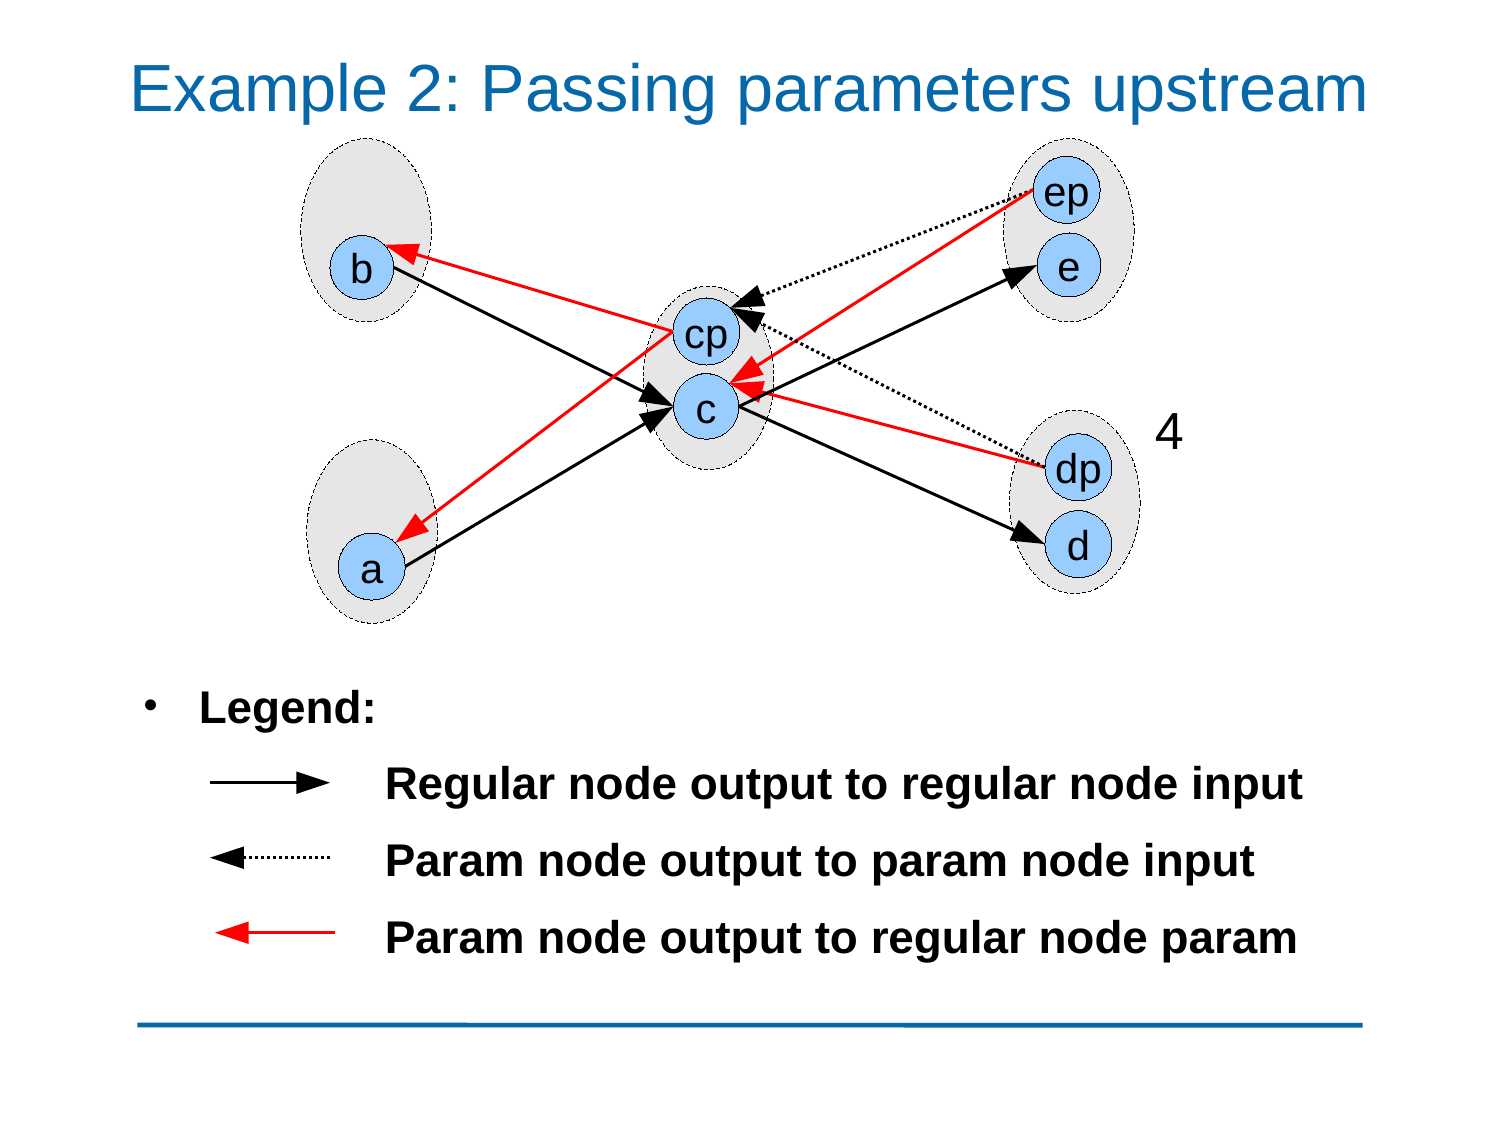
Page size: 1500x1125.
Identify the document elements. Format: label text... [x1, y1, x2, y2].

text_box [646, 328, 668, 349]
text_box [1003, 156, 1135, 323]
text_box [1006, 156, 1059, 204]
text_box [739, 358, 774, 391]
text_box ep [1033, 156, 1101, 224]
text_box 4 [1140, 389, 1199, 468]
text_box b [329, 235, 394, 300]
text_box [389, 249, 428, 279]
title Example 2: Passing parameters upstream [0, 0, 1500, 156]
text_box [734, 388, 751, 404]
text_box [645, 403, 670, 412]
text_box [1009, 410, 1141, 594]
text_box [397, 514, 438, 563]
text_box [744, 396, 773, 417]
text_box cp [673, 297, 740, 366]
text_box [643, 316, 772, 404]
text_box dp [1045, 433, 1112, 501]
text_box a [338, 533, 406, 601]
text_box [300, 156, 432, 323]
list Legend: Regular node output to regular node input Param node output to param node input Param node output to regular node param [120, 660, 1392, 1005]
text_box [655, 286, 741, 329]
text_box d [1044, 510, 1112, 578]
text_box [739, 307, 754, 311]
text_box [306, 439, 436, 624]
text_box [654, 409, 767, 470]
text_box c [673, 373, 739, 440]
text_box e [1037, 232, 1101, 297]
